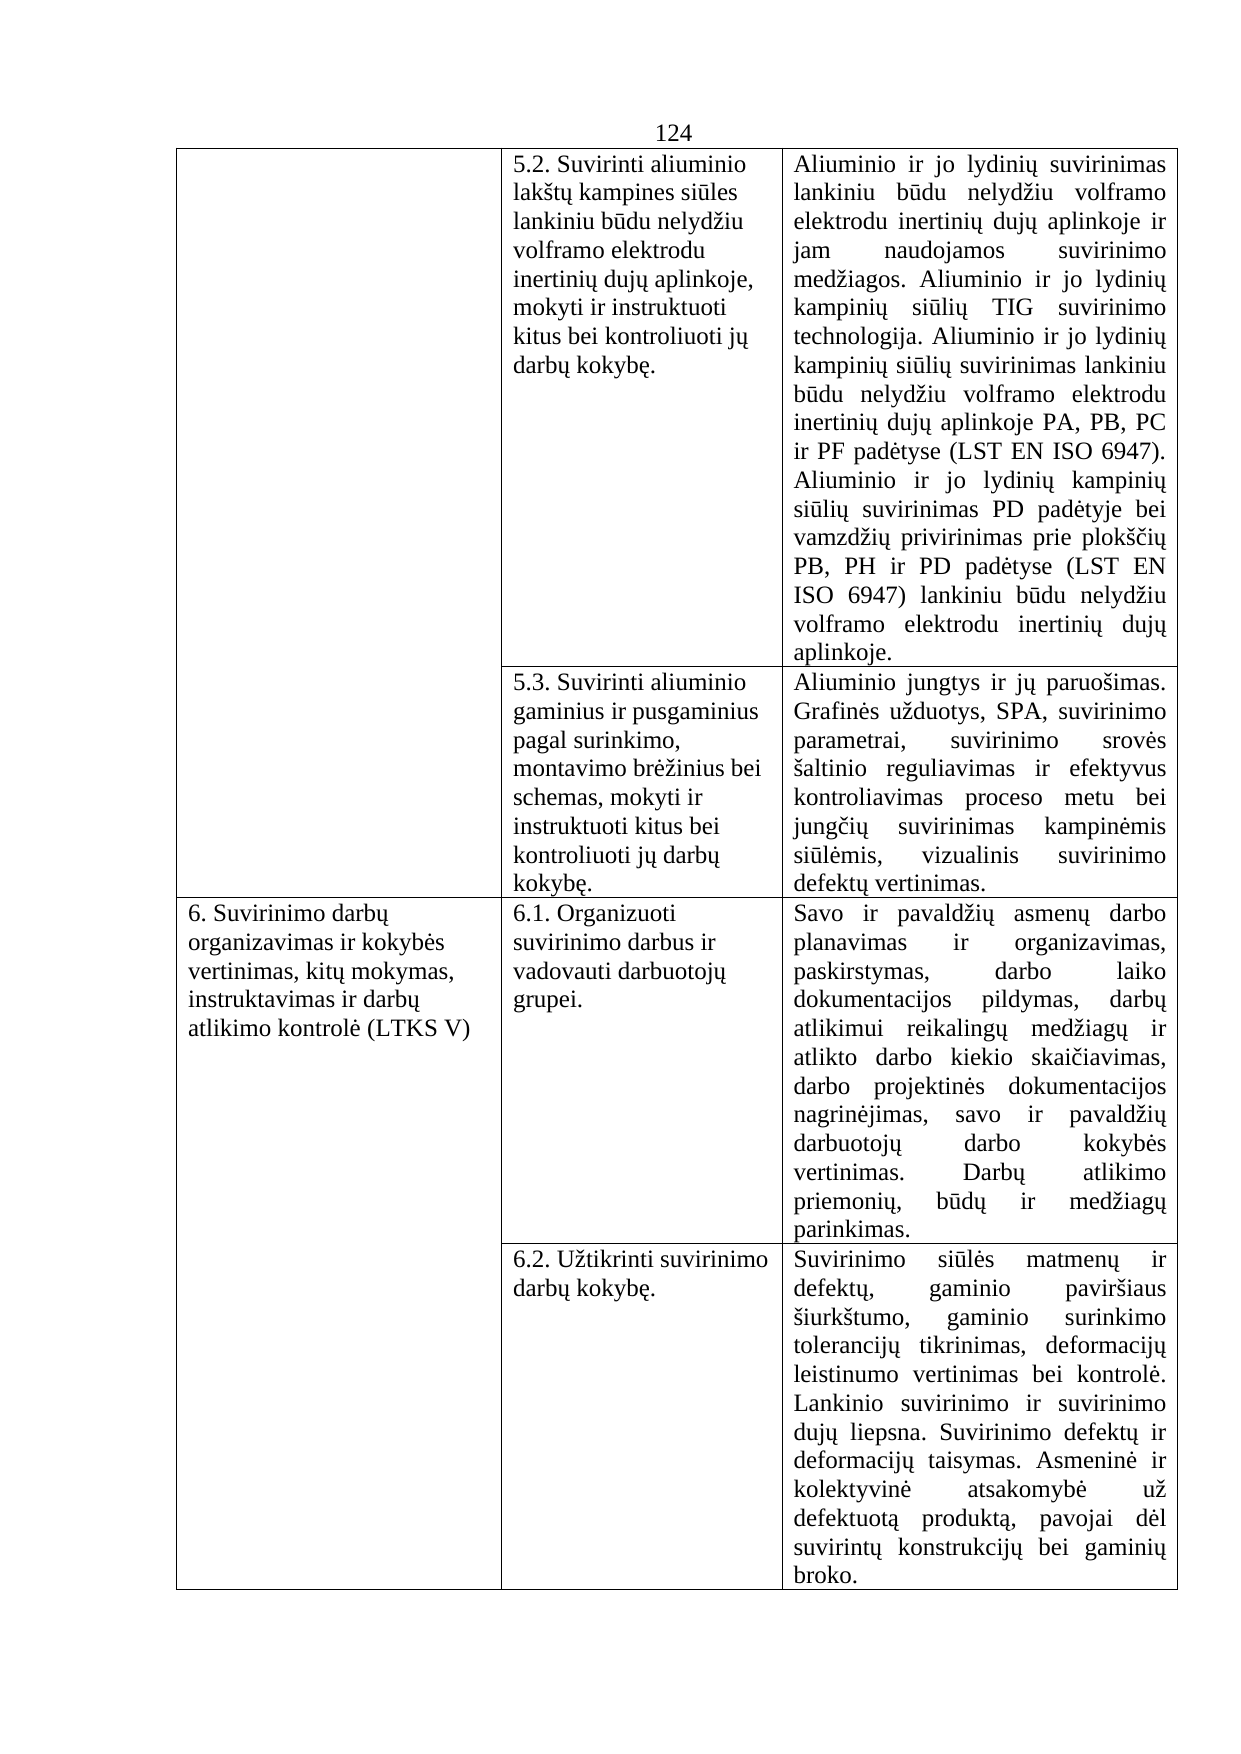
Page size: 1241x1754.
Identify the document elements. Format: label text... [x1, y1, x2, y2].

table_cell Aliuminio ir jo lydinių suvirinimas lankiniu būdu nelydžiu volframo elektrodu inertinių dujų aplinkoje ir jam naudojamos suvirinimo medžiagos. Aliuminio ir jo lydinių kampinių siūlių TIG suvirinimo technologija. Aliuminio ir jo lydinių kampinių siūlių suvirinimas lankiniu būdu nelydžiu volframo elektrodu inertinių dujų aplinkoje PA, PB, PC ir PF padėtyse (LST EN ISO 6947). Aliuminio ir jo lydinių kampinių siūlių suvirinimas PD padėtyje bei vamzdžių privirinimas prie plokščių PB, PH ir PD padėtyse (LST EN ISO 6947) lankiniu būdu nelydžiu volframo elektrodu inertinių dujų aplinkoje. [783, 149, 1177, 666]
table_cell Aliuminio jungtys ir jų paruošimas. Grafinės užduotys, SPA, suvirinimo parametrai, suvirinimo srovės šaltinio reguliavimas ir efektyvus kontroliavimas proceso metu bei jungčių suvirinimas kampinėmis siūlėmis, vizualinis suvirinimo defektų vertinimas. [783, 667, 1177, 897]
table_cell 6.1. Organizuoti suvirinimo darbus ir vadovauti darbuotojų grupei. [502, 898, 782, 1243]
table_cell 5.3. Suvirinti aliuminio gaminius ir pusgaminius pagal surinkimo, montavimo brėžinius bei schemas, mokyti ir instruktuoti kitus bei kontroliuoti jų darbų kokybę. [502, 667, 782, 897]
table_cell 6.2. Užtikrinti suvirinimo darbų kokybę. [502, 1244, 782, 1589]
table_cell 5.2. Suvirinti aliuminio lakštų kampines siūles lankiniu būdu nelydžiu volframo elektrodu inertinių dujų aplinkoje, mokyti ir instruktuoti kitus bei kontroliuoti jų darbų kokybę. [502, 149, 782, 666]
table_cell Suvirinimo siūlės matmenų ir defektų, gaminio paviršiaus šiurkštumo, gaminio surinkimo tolerancijų tikrinimas, deformacijų leistinumo vertinimas bei kontrolė. Lankinio suvirinimo ir suvirinimo dujų liepsna. Suvirinimo defektų ir deformacijų taisymas. Asmeninė ir kolektyvinė atsakomybė už defektuotą produktą, pavojai dėl suvirintų konstrukcijų bei gaminių broko. [783, 1244, 1177, 1589]
table_cell Savo ir pavaldžių asmenų darbo planavimas ir organizavimas, paskirstymas, darbo laiko dokumentacijos pildymas, darbų atlikimui reikalingų medžiagų ir atlikto darbo kiekio skaičiavimas, darbo projektinės dokumentacijos nagrinėjimas, savo ir pavaldžių darbuotojų darbo kokybės vertinimas. Darbų atlikimo priemonių, būdų ir medžiagų parinkimas. [783, 898, 1177, 1243]
table_cell 6. Suvirinimo darbų organizavimas ir kokybės vertinimas, kitų mokymas, instruktavimas ir darbų atlikimo kontrolė (LTKS V) [177, 898, 501, 1589]
table_cell [177, 149, 501, 897]
